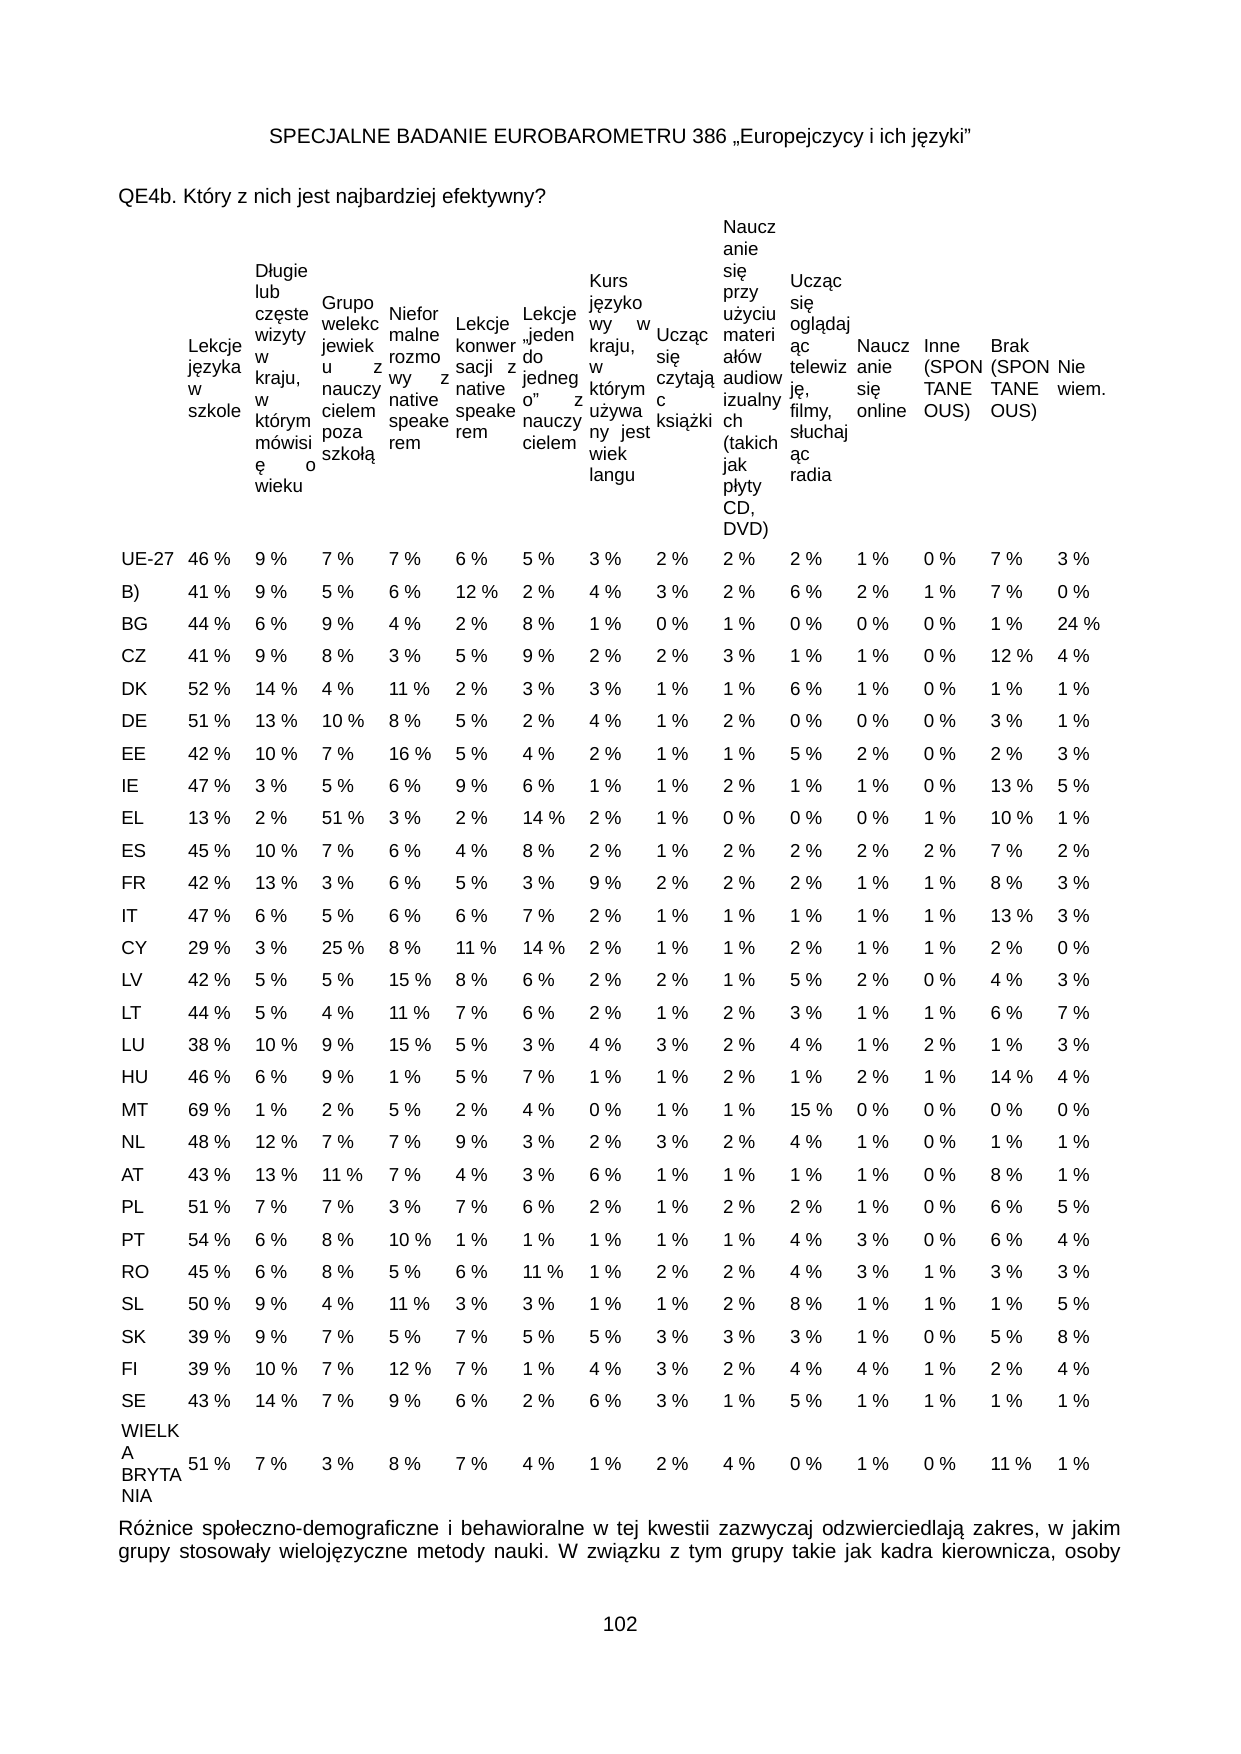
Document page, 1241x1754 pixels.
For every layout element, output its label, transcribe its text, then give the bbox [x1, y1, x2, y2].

table_cell 13 % [988, 769, 1054, 802]
table_cell 0 % [921, 608, 987, 640]
table_cell 1 % [921, 575, 987, 607]
table_cell 6 % [586, 1385, 653, 1417]
table_cell 2 % [453, 1093, 519, 1126]
table_cell 1 % [854, 1288, 921, 1320]
table_cell 5 % [319, 575, 386, 607]
table_cell 7 % [1054, 996, 1121, 1028]
table_cell 2 % [653, 543, 720, 575]
table_cell 1 % [586, 1417, 653, 1509]
table_cell 1 % [720, 737, 787, 769]
table_cell 1 % [988, 1126, 1054, 1158]
table_cell 4 % [586, 1029, 653, 1061]
table_cell 13 % [185, 802, 252, 834]
table_cell 6 % [519, 1191, 586, 1223]
table_cell 25 % [319, 931, 386, 964]
table_cell 1 % [1054, 672, 1121, 704]
table_cell FR [118, 867, 185, 899]
table_cell 4 % [1054, 1061, 1121, 1093]
table_cell 15 % [386, 964, 452, 996]
table_cell LT [118, 996, 185, 1028]
table_cell 41 % [185, 640, 252, 672]
table_cell 7 % [988, 834, 1054, 867]
table_cell 1 % [988, 672, 1054, 704]
table_cell 5 % [1054, 1191, 1121, 1223]
table_cell 1 % [653, 1288, 720, 1320]
table_header Lekcje konwersacji z native speakerem [453, 213, 519, 543]
table_cell EL [118, 802, 185, 834]
table_cell 1 % [921, 1385, 987, 1417]
table_cell 5 % [252, 996, 319, 1028]
table_cell 1 % [653, 996, 720, 1028]
table_cell 2 % [854, 834, 921, 867]
table_cell NL [118, 1126, 185, 1158]
table_cell 2 % [319, 1093, 386, 1126]
table_cell 1 % [653, 1093, 720, 1126]
table_cell 5 % [386, 1093, 452, 1126]
table_cell 39 % [185, 1320, 252, 1352]
table_cell 7 % [386, 1126, 452, 1158]
table_cell 1 % [720, 1223, 787, 1255]
table_cell BG [118, 608, 185, 640]
table_cell 43 % [185, 1385, 252, 1417]
table_cell 1 % [586, 1223, 653, 1255]
table_cell 14 % [252, 1385, 319, 1417]
table_cell 13 % [252, 1158, 319, 1191]
table_cell 1 % [1054, 1385, 1121, 1417]
table_cell 1 % [988, 608, 1054, 640]
table_cell 3 % [787, 996, 854, 1028]
table_cell 10 % [252, 834, 319, 867]
table_cell 9 % [386, 1385, 452, 1417]
table_cell 3 % [854, 1255, 921, 1288]
table_cell 2 % [720, 769, 787, 802]
table_cell 52 % [185, 672, 252, 704]
table_cell 2 % [653, 640, 720, 672]
table_cell 6 % [453, 899, 519, 931]
table_header Ucząc się oglądając telewizję, filmy, słuchając radia [787, 213, 854, 543]
table_cell 1 % [386, 1061, 452, 1093]
table_cell 1 % [1054, 705, 1121, 737]
table_cell 46 % [185, 1061, 252, 1093]
table_cell 14 % [988, 1061, 1054, 1093]
table_cell 47 % [185, 769, 252, 802]
table_cell 8 % [386, 705, 452, 737]
table_cell 0 % [921, 964, 987, 996]
table_cell 2 % [586, 964, 653, 996]
table_cell 6 % [386, 575, 452, 607]
table_cell 4 % [787, 1223, 854, 1255]
table_cell 0 % [787, 802, 854, 834]
table_cell 4 % [586, 1353, 653, 1385]
table_cell 0 % [921, 769, 987, 802]
table_cell CY [118, 931, 185, 964]
table_cell 1 % [586, 1255, 653, 1288]
table_cell 8 % [319, 1255, 386, 1288]
table_cell 24 % [1054, 608, 1121, 640]
table_cell 5 % [1054, 1288, 1121, 1320]
table_cell 2 % [854, 964, 921, 996]
table_cell 11 % [988, 1417, 1054, 1509]
table_cell 1 % [854, 543, 921, 575]
table_cell 2 % [854, 1061, 921, 1093]
table_cell 1 % [854, 931, 921, 964]
table_cell ES [118, 834, 185, 867]
table_cell 51 % [185, 1417, 252, 1509]
table_cell 1 % [988, 1029, 1054, 1061]
table_cell 15 % [386, 1029, 452, 1061]
table_cell 2 % [988, 1353, 1054, 1385]
table_cell 3 % [1054, 737, 1121, 769]
table_cell 4 % [787, 1126, 854, 1158]
table_cell 4 % [519, 1417, 586, 1509]
table_cell 6 % [386, 769, 452, 802]
table_cell 7 % [453, 996, 519, 1028]
table_cell 2 % [921, 1029, 987, 1061]
table_cell 5 % [386, 1320, 452, 1352]
table_cell 9 % [252, 1288, 319, 1320]
table_cell 2 % [586, 1126, 653, 1158]
table_cell 1 % [586, 608, 653, 640]
table_cell 14 % [252, 672, 319, 704]
table_cell 0 % [787, 705, 854, 737]
table_cell 8 % [519, 608, 586, 640]
table_cell SE [118, 1385, 185, 1417]
table_cell 2 % [252, 802, 319, 834]
table_cell 5 % [519, 1320, 586, 1352]
table_cell 8 % [988, 867, 1054, 899]
table_cell 7 % [453, 1417, 519, 1509]
table_cell 6 % [252, 899, 319, 931]
table_cell 38 % [185, 1029, 252, 1061]
table_cell 4 % [386, 608, 452, 640]
table_cell 3 % [854, 1223, 921, 1255]
table_cell 7 % [319, 737, 386, 769]
table_cell 7 % [319, 1353, 386, 1385]
table_cell 2 % [720, 867, 787, 899]
table_cell 7 % [319, 1126, 386, 1158]
table_cell 4 % [453, 1158, 519, 1191]
table_header Nieformalne rozmowy z native speakerem [386, 213, 452, 543]
table_cell 4 % [1054, 1353, 1121, 1385]
table_cell 0 % [854, 608, 921, 640]
table_cell 0 % [653, 608, 720, 640]
table_cell 44 % [185, 608, 252, 640]
table_cell 6 % [252, 1255, 319, 1288]
table_cell 3 % [519, 672, 586, 704]
table_cell LU [118, 1029, 185, 1061]
table_cell 1 % [988, 1385, 1054, 1417]
table_cell 7 % [319, 1385, 386, 1417]
table_cell 2 % [787, 867, 854, 899]
table_cell 6 % [519, 996, 586, 1028]
table_cell 6 % [988, 996, 1054, 1028]
table_cell 3 % [386, 1191, 452, 1223]
table_cell 3 % [319, 867, 386, 899]
table_cell 2 % [854, 575, 921, 607]
table_cell 0 % [921, 640, 987, 672]
table_cell 2 % [653, 867, 720, 899]
table_cell 4 % [586, 705, 653, 737]
text QE4b. Który z nich jest najbardziej efektywny? [118, 183, 1122, 207]
table_cell 6 % [988, 1223, 1054, 1255]
table_cell 4 % [453, 834, 519, 867]
table_cell 11 % [386, 996, 452, 1028]
table_cell 3 % [1054, 964, 1121, 996]
table_cell 1 % [653, 899, 720, 931]
table_cell 3 % [1054, 899, 1121, 931]
table_cell 9 % [252, 1320, 319, 1352]
table_cell RO [118, 1255, 185, 1288]
table_cell 1 % [988, 1288, 1054, 1320]
table_cell 1 % [854, 1158, 921, 1191]
table_cell 3 % [519, 1288, 586, 1320]
table_cell 3 % [988, 705, 1054, 737]
table_cell 2 % [653, 964, 720, 996]
table_cell 7 % [453, 1320, 519, 1352]
table_cell 0 % [854, 802, 921, 834]
table_cell 1 % [921, 1255, 987, 1288]
table_cell 8 % [319, 640, 386, 672]
table_cell 3 % [586, 543, 653, 575]
table_cell 1 % [787, 1158, 854, 1191]
table_cell 4 % [519, 1093, 586, 1126]
table_cell 2 % [787, 834, 854, 867]
table_cell 4 % [319, 996, 386, 1028]
table_cell 51 % [185, 1191, 252, 1223]
table_cell 3 % [1054, 543, 1121, 575]
table_cell 5 % [386, 1255, 452, 1288]
table_cell 1 % [921, 802, 987, 834]
table_cell 14 % [519, 931, 586, 964]
table_cell 1 % [1054, 1158, 1121, 1191]
table_cell 11 % [519, 1255, 586, 1288]
table_cell 6 % [787, 672, 854, 704]
table_cell 3 % [988, 1255, 1054, 1288]
table_cell 9 % [453, 1126, 519, 1158]
table_cell 2 % [586, 640, 653, 672]
table_cell 12 % [453, 575, 519, 607]
table_cell 13 % [252, 705, 319, 737]
table_cell 7 % [252, 1191, 319, 1223]
table_cell 3 % [653, 1029, 720, 1061]
table_cell 0 % [854, 1093, 921, 1126]
table_cell 3 % [720, 1320, 787, 1352]
table_cell 1 % [921, 996, 987, 1028]
table_cell 54 % [185, 1223, 252, 1255]
table_cell 0 % [1054, 1093, 1121, 1126]
table_cell 2 % [720, 1061, 787, 1093]
table_cell 6 % [453, 543, 519, 575]
table_cell 2 % [720, 1255, 787, 1288]
table_cell 12 % [252, 1126, 319, 1158]
table_cell 8 % [519, 834, 586, 867]
table_cell 0 % [921, 737, 987, 769]
table_cell 1 % [519, 1223, 586, 1255]
table_cell 7 % [319, 1320, 386, 1352]
table_cell DE [118, 705, 185, 737]
table_cell 2 % [720, 834, 787, 867]
table_cell 0 % [854, 705, 921, 737]
table_cell 3 % [1054, 867, 1121, 899]
table_cell 5 % [453, 1029, 519, 1061]
table_cell PT [118, 1223, 185, 1255]
table_cell 3 % [653, 1126, 720, 1158]
table_cell WIELKA BRYTANIA [118, 1417, 185, 1509]
table_cell 5 % [1054, 769, 1121, 802]
table_cell 41 % [185, 575, 252, 607]
table_cell 1 % [720, 899, 787, 931]
table_cell 8 % [988, 1158, 1054, 1191]
table_cell 2 % [720, 996, 787, 1028]
table_cell 8 % [386, 931, 452, 964]
table_cell 5 % [453, 867, 519, 899]
table_cell 1 % [720, 672, 787, 704]
table_cell 1 % [1054, 1126, 1121, 1158]
table_cell 1 % [720, 931, 787, 964]
table_cell 45 % [185, 1255, 252, 1288]
table_cell 1 % [921, 1288, 987, 1320]
table_cell 5 % [787, 1385, 854, 1417]
table_cell PL [118, 1191, 185, 1223]
table_cell 6 % [586, 1158, 653, 1191]
table_header Ucząc się czytając książki [653, 213, 720, 543]
table_cell 0 % [787, 1417, 854, 1509]
table_cell 11 % [386, 1288, 452, 1320]
table_cell UE-27 [118, 543, 185, 575]
table_cell 51 % [319, 802, 386, 834]
table_cell 5 % [319, 769, 386, 802]
table_cell 10 % [252, 1029, 319, 1061]
table_cell 4 % [787, 1255, 854, 1288]
table_cell 6 % [252, 1223, 319, 1255]
table_cell AT [118, 1158, 185, 1191]
table_cell 14 % [519, 802, 586, 834]
table_cell 2 % [653, 1255, 720, 1288]
table_cell 51 % [185, 705, 252, 737]
table_cell 0 % [921, 1191, 987, 1223]
table_cell 46 % [185, 543, 252, 575]
table_cell 7 % [519, 1061, 586, 1093]
table_cell 4 % [787, 1029, 854, 1061]
table_cell 2 % [854, 737, 921, 769]
table_header Nauczanie się online [854, 213, 921, 543]
table_cell 5 % [319, 899, 386, 931]
table_cell 0 % [921, 1417, 987, 1509]
table_cell 12 % [386, 1353, 452, 1385]
table_header Brak (SPONTANEOUS) [988, 213, 1054, 543]
table_header Nie wiem. [1054, 213, 1121, 543]
table_header Lekcje języka w szkole [185, 213, 252, 543]
table_cell B) [118, 575, 185, 607]
table_cell 42 % [185, 867, 252, 899]
table_cell 7 % [386, 1158, 452, 1191]
table_cell 15 % [787, 1093, 854, 1126]
table_cell 1 % [787, 640, 854, 672]
table_cell 3 % [1054, 1029, 1121, 1061]
table_cell IT [118, 899, 185, 931]
table_cell FI [118, 1353, 185, 1385]
table_cell 1 % [653, 1223, 720, 1255]
table_cell 1 % [1054, 802, 1121, 834]
table_header Inne (SPONTANEOUS) [921, 213, 987, 543]
table_cell 4 % [1054, 1223, 1121, 1255]
table_cell 4 % [319, 672, 386, 704]
table_cell 1 % [854, 640, 921, 672]
table_cell 3 % [386, 802, 452, 834]
table_cell 2 % [720, 1029, 787, 1061]
table_cell 6 % [519, 769, 586, 802]
table_cell 7 % [988, 575, 1054, 607]
table_cell 3 % [519, 1126, 586, 1158]
table_cell 1 % [1054, 1417, 1121, 1509]
table_cell 1 % [921, 931, 987, 964]
table_cell 39 % [185, 1353, 252, 1385]
table_cell 1 % [921, 867, 987, 899]
table_cell 1 % [653, 931, 720, 964]
table_cell 0 % [1054, 575, 1121, 607]
text Różnice społeczno-demograficzne i behawioralne w tej kwestii zazwyczaj odzwierciedlają zakres, w jakim grupy stosowały wielojęzyczne metody nauki. W związku z tym grupy takie jak kadra kierownicza, osoby [118, 1515, 1122, 1563]
table_cell 2 % [586, 931, 653, 964]
table_cell 5 % [453, 640, 519, 672]
table_cell 2 % [988, 931, 1054, 964]
table_cell 4 % [519, 737, 586, 769]
table_cell 6 % [453, 1385, 519, 1417]
table_cell 7 % [386, 543, 452, 575]
table_cell HU [118, 1061, 185, 1093]
table_cell 4 % [1054, 640, 1121, 672]
table_cell 16 % [386, 737, 452, 769]
table_cell 1 % [653, 737, 720, 769]
table_cell 2 % [720, 1288, 787, 1320]
table_cell 1 % [720, 964, 787, 996]
table_header Nauczanie się przy użyciu materiałów audiowizualnych (takich jak płyty CD, DVD) [720, 213, 787, 543]
table_cell 2 % [453, 608, 519, 640]
table_cell 0 % [787, 608, 854, 640]
table_cell 2 % [519, 575, 586, 607]
table_cell 5 % [319, 964, 386, 996]
table_cell 2 % [720, 575, 787, 607]
table_cell 1 % [586, 1288, 653, 1320]
table_cell 1 % [854, 672, 921, 704]
table_cell 2 % [787, 931, 854, 964]
table_cell 1 % [854, 867, 921, 899]
table_cell SK [118, 1320, 185, 1352]
table_cell 3 % [386, 640, 452, 672]
table_cell 3 % [787, 1320, 854, 1352]
table_cell 1 % [519, 1353, 586, 1385]
table_cell 1 % [921, 899, 987, 931]
table_cell 5 % [453, 737, 519, 769]
table_cell 10 % [386, 1223, 452, 1255]
table_cell 42 % [185, 964, 252, 996]
table_cell 6 % [386, 899, 452, 931]
table_cell 5 % [519, 543, 586, 575]
table_cell 9 % [319, 608, 386, 640]
table_header [118, 213, 185, 543]
table_cell 0 % [921, 1223, 987, 1255]
table_cell 3 % [1054, 1255, 1121, 1288]
table_cell 10 % [252, 1353, 319, 1385]
table_cell 3 % [519, 1029, 586, 1061]
table_cell 6 % [386, 867, 452, 899]
table_cell 1 % [854, 996, 921, 1028]
table_cell 42 % [185, 737, 252, 769]
table_cell 2 % [519, 705, 586, 737]
table_cell 2 % [720, 1353, 787, 1385]
table_cell 0 % [921, 1126, 987, 1158]
table_cell 2 % [988, 737, 1054, 769]
table_cell MT [118, 1093, 185, 1126]
table_cell 1 % [653, 1158, 720, 1191]
table_cell 0 % [921, 672, 987, 704]
table_cell 1 % [653, 672, 720, 704]
table_cell 1 % [854, 1126, 921, 1158]
table_cell 9 % [519, 640, 586, 672]
table_cell 2 % [586, 802, 653, 834]
table_cell 6 % [252, 608, 319, 640]
table_cell 0 % [921, 543, 987, 575]
table_cell 1 % [787, 899, 854, 931]
table_cell 1 % [453, 1223, 519, 1255]
table_cell 10 % [988, 802, 1054, 834]
table_cell 50 % [185, 1288, 252, 1320]
table_header Lekcje „jeden do jednego” z nauczycielem [519, 213, 586, 543]
table_cell EE [118, 737, 185, 769]
table_cell 4 % [787, 1353, 854, 1385]
table_cell 4 % [854, 1353, 921, 1385]
table_cell 3 % [720, 640, 787, 672]
table_cell 2 % [720, 705, 787, 737]
table_cell 3 % [653, 575, 720, 607]
table_header Długie lub częste wizyty w kraju, w którymmówisię o wieku [252, 213, 319, 543]
table_cell 8 % [386, 1417, 452, 1509]
table_cell 9 % [586, 867, 653, 899]
table_cell 1 % [854, 1417, 921, 1509]
table_cell 1 % [787, 769, 854, 802]
table_cell 1 % [720, 1158, 787, 1191]
table_cell 47 % [185, 899, 252, 931]
table_cell 6 % [252, 1061, 319, 1093]
table_cell 1 % [720, 1093, 787, 1126]
table_cell 6 % [988, 1191, 1054, 1223]
table_cell 12 % [988, 640, 1054, 672]
table_cell 10 % [252, 737, 319, 769]
table_cell 2 % [921, 834, 987, 867]
table_cell 1 % [252, 1093, 319, 1126]
table_cell 1 % [854, 1029, 921, 1061]
table_cell 5 % [586, 1320, 653, 1352]
table_cell 5 % [787, 737, 854, 769]
table_cell IE [118, 769, 185, 802]
table_cell 7 % [252, 1417, 319, 1509]
table_cell SL [118, 1288, 185, 1320]
table_cell 2 % [653, 1417, 720, 1509]
table_cell 13 % [252, 867, 319, 899]
table_cell 3 % [319, 1417, 386, 1509]
table_cell 1 % [653, 1061, 720, 1093]
table_cell 9 % [319, 1029, 386, 1061]
table_cell 13 % [988, 899, 1054, 931]
table_cell 5 % [787, 964, 854, 996]
table_cell 2 % [787, 543, 854, 575]
table_cell 7 % [319, 834, 386, 867]
table_cell 2 % [787, 1191, 854, 1223]
table_header Grupowelekcjewieku z nauczycielem poza szkołą [319, 213, 386, 543]
table_cell 5 % [252, 964, 319, 996]
table_cell 1 % [854, 1385, 921, 1417]
table_cell 0 % [921, 705, 987, 737]
table_cell 1 % [586, 1061, 653, 1093]
table_cell 48 % [185, 1126, 252, 1158]
table_cell 8 % [1054, 1320, 1121, 1352]
table_cell 1 % [921, 1353, 987, 1385]
table_cell 2 % [586, 737, 653, 769]
table_cell 3 % [252, 769, 319, 802]
table_cell 9 % [252, 640, 319, 672]
table_cell 11 % [453, 931, 519, 964]
table_header Kurs językowy w kraju, w którym używany jest wiek langu [586, 213, 653, 543]
table_cell 6 % [453, 1255, 519, 1288]
table_cell 11 % [386, 672, 452, 704]
table_cell 11 % [319, 1158, 386, 1191]
table_cell 1 % [586, 769, 653, 802]
table_cell 43 % [185, 1158, 252, 1191]
table_cell 7 % [519, 899, 586, 931]
table_cell 2 % [586, 996, 653, 1028]
table_cell DK [118, 672, 185, 704]
table_cell 8 % [319, 1223, 386, 1255]
table_cell 1 % [653, 834, 720, 867]
table_cell 1 % [653, 705, 720, 737]
table_cell 8 % [787, 1288, 854, 1320]
table_cell 0 % [1054, 931, 1121, 964]
table_cell 7 % [319, 1191, 386, 1223]
table_cell 5 % [988, 1320, 1054, 1352]
table_cell 1 % [653, 769, 720, 802]
table_cell 1 % [854, 1320, 921, 1352]
table_cell 7 % [453, 1353, 519, 1385]
table_cell 2 % [720, 543, 787, 575]
table_cell 3 % [653, 1320, 720, 1352]
table_cell 3 % [653, 1353, 720, 1385]
table_cell 6 % [386, 834, 452, 867]
table_cell 2 % [586, 899, 653, 931]
table_cell 2 % [720, 1191, 787, 1223]
table_cell 2 % [586, 834, 653, 867]
table_cell 3 % [453, 1288, 519, 1320]
table_cell 6 % [519, 964, 586, 996]
table_cell 9 % [252, 575, 319, 607]
table_cell 0 % [720, 802, 787, 834]
table_cell 3 % [653, 1385, 720, 1417]
table_cell 29 % [185, 931, 252, 964]
table_cell 9 % [252, 543, 319, 575]
table_cell 3 % [519, 1158, 586, 1191]
table_cell 2 % [453, 802, 519, 834]
table_cell 1 % [720, 608, 787, 640]
table_cell 4 % [988, 964, 1054, 996]
table_cell 2 % [720, 1126, 787, 1158]
table_cell 1 % [854, 769, 921, 802]
table_cell 8 % [453, 964, 519, 996]
table_cell 3 % [252, 931, 319, 964]
table_cell 0 % [921, 1158, 987, 1191]
table_cell 1 % [653, 1191, 720, 1223]
table_cell 4 % [586, 575, 653, 607]
table_cell 3 % [586, 672, 653, 704]
table_cell 10 % [319, 705, 386, 737]
table_cell 4 % [720, 1417, 787, 1509]
table_cell 1 % [854, 1191, 921, 1223]
table_cell 1 % [653, 802, 720, 834]
table_cell 1 % [921, 1061, 987, 1093]
table_cell 0 % [988, 1093, 1054, 1126]
table_cell 5 % [453, 1061, 519, 1093]
table_cell 45 % [185, 834, 252, 867]
table_cell 1 % [787, 1061, 854, 1093]
table_cell 1 % [720, 1385, 787, 1417]
table_cell 9 % [453, 769, 519, 802]
table_cell 3 % [519, 867, 586, 899]
table_cell 7 % [988, 543, 1054, 575]
table_cell LV [118, 964, 185, 996]
table_cell 2 % [453, 672, 519, 704]
table_cell 69 % [185, 1093, 252, 1126]
table_cell 6 % [787, 575, 854, 607]
table_cell 0 % [921, 1320, 987, 1352]
table_cell 0 % [586, 1093, 653, 1126]
table_cell 2 % [519, 1385, 586, 1417]
table_cell 5 % [453, 705, 519, 737]
table_cell 7 % [453, 1191, 519, 1223]
table_cell 2 % [586, 1191, 653, 1223]
table_cell 9 % [319, 1061, 386, 1093]
table_cell 44 % [185, 996, 252, 1028]
table_cell 1 % [854, 899, 921, 931]
table_cell 4 % [319, 1288, 386, 1320]
table_cell 2 % [1054, 834, 1121, 867]
table_cell CZ [118, 640, 185, 672]
table_cell 7 % [319, 543, 386, 575]
table_cell 0 % [921, 1093, 987, 1126]
